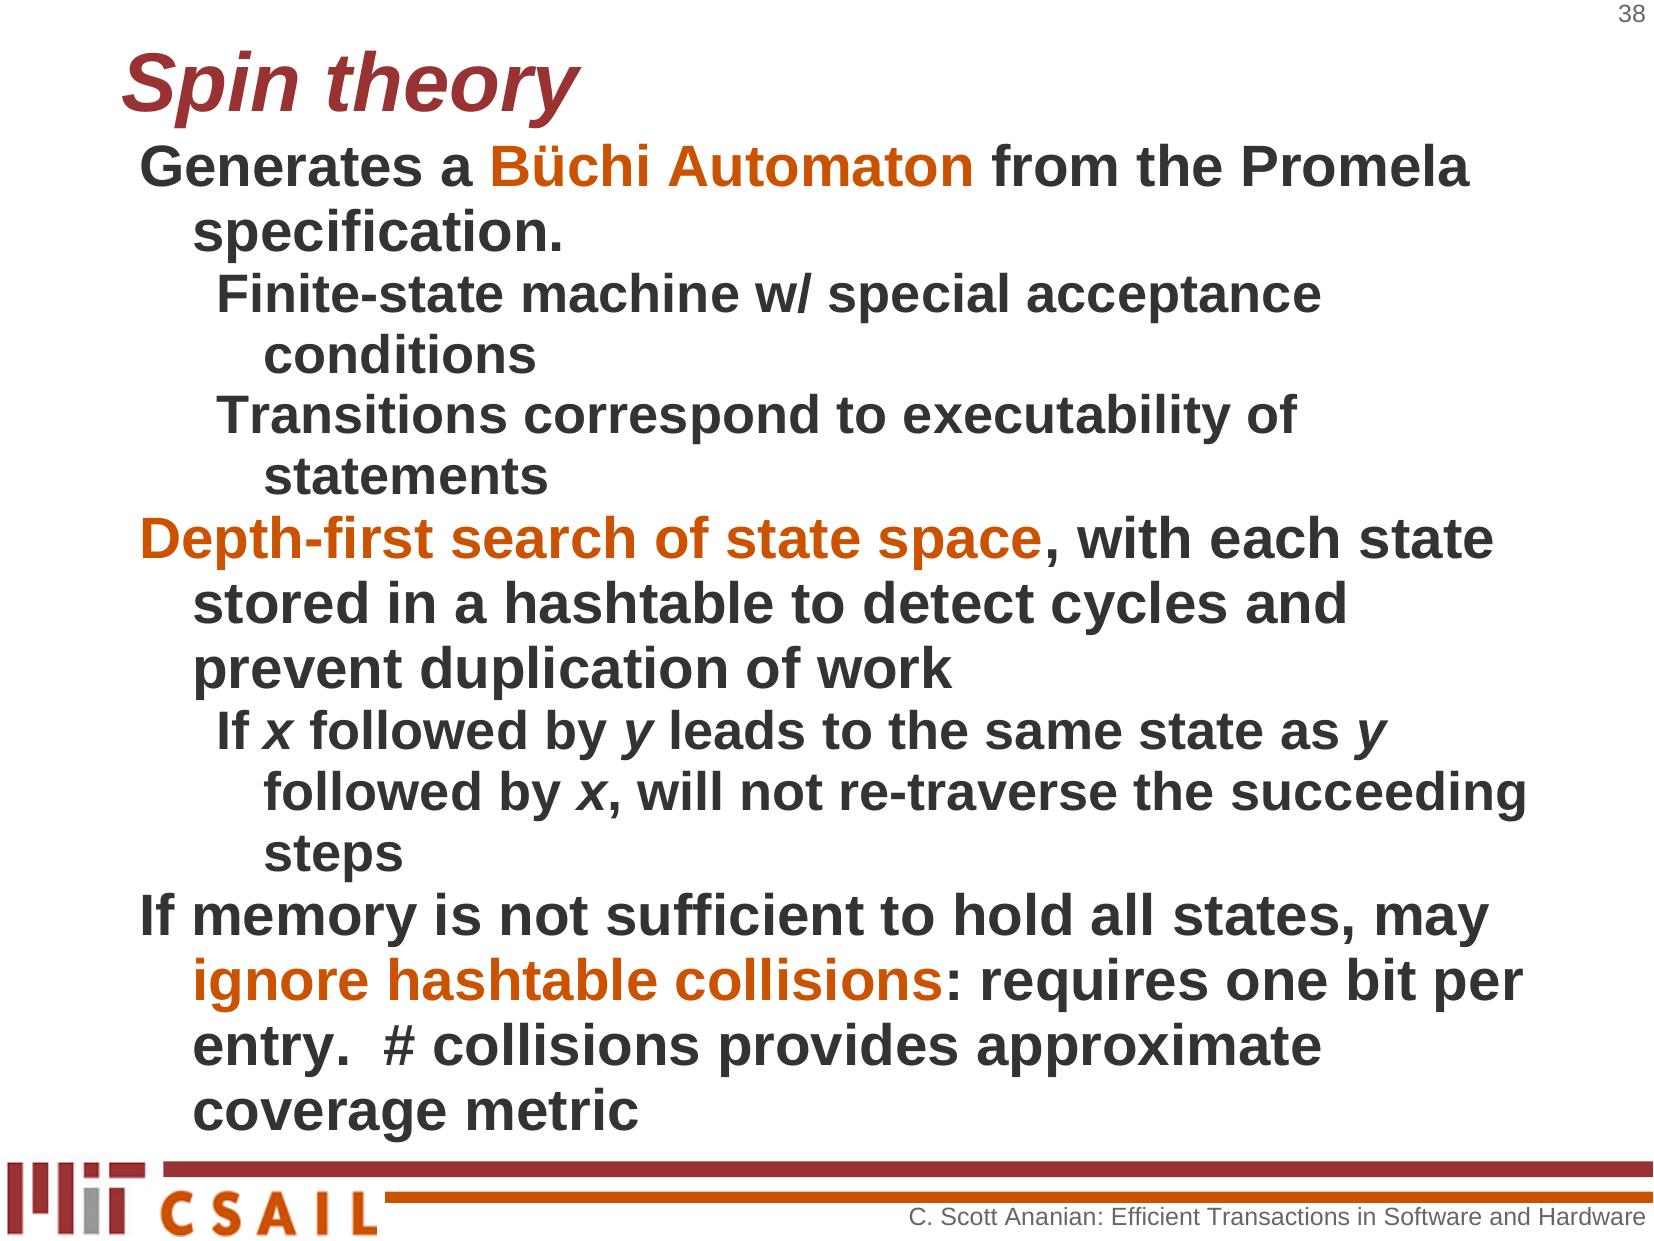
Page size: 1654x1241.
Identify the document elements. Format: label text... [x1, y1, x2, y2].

picture [0, 1155, 377, 1237]
title Spin theory [121, 26, 1534, 133]
list Generates a Büchi Automaton from the Promela specification. Finite-state machine w/ special acceptance conditions Transitions correspond to executability of statements Depth-first search of state space, with each state stored in a hashtable to detect cycles and prevent duplication of work If x followed by y leads to the same state as y followed by x, will not re-traverse the succeeding steps If memory is not sufficient to hold all states, may ignore hashtable collisions: requires one bit per entry. # collisions provides approximate coverage metric [121, 133, 1561, 1143]
